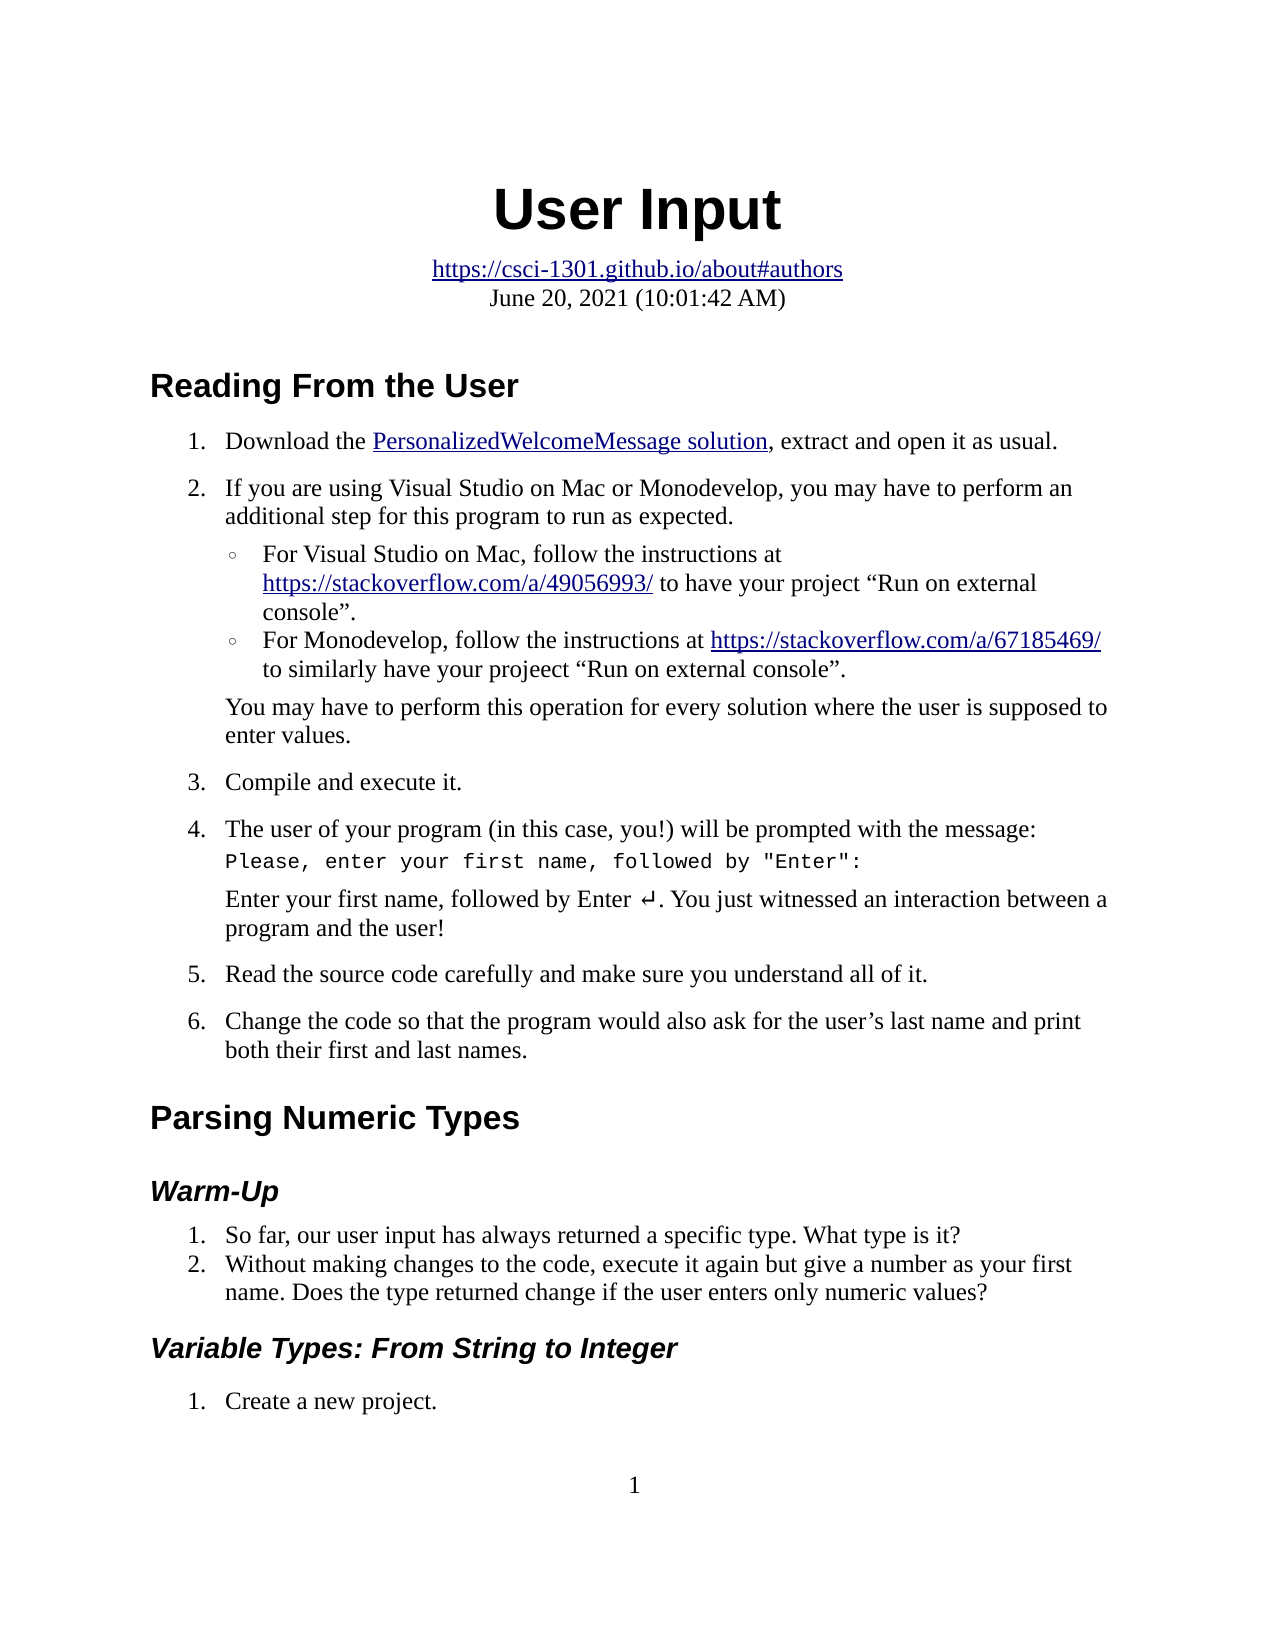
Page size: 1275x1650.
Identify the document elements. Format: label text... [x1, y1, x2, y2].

list If you are using Visual Studio on Mac or Monodevelop, you may have to perform an additional step for this program to run as expected. [187, 473, 1125, 530]
list The user of your program (in this case, you!) will be prompted with the message: [187, 814, 1125, 843]
subtitle Variable Types: From String to Integer [150, 1331, 1125, 1365]
list For Monodevelop, follow the instructions at https://stackoverflow.com/a/67185469/ to similarly have your projeect “Run on external console”. [225, 625, 1125, 683]
list Please, enter your first name, followed by "Enter": [187, 852, 1125, 875]
list Without making changes to the code, execute it again but give a number as your first name. Does the type returned change if the user enters only numeric values? [187, 1249, 1125, 1306]
list So far, our user input has always returned a specific type. What type is it? [187, 1220, 1125, 1249]
subtitle Parsing Numeric Types [150, 1098, 1125, 1136]
list Change the code so that the program would also ask for the user’s last name and print both their first and last names. [187, 1006, 1125, 1064]
list You may have to perform this operation for every solution where the user is supposed to enter values. [187, 692, 1125, 749]
subtitle Warm-Up [150, 1174, 1125, 1207]
text June 20, 2021 (10:01:42 AM) [150, 283, 1125, 312]
title User Input [150, 175, 1125, 242]
list Download the PersonalizedWelcomeMessage solution, extract and open it as usual. [187, 426, 1125, 455]
list For Visual Studio on Mac, follow the instructions at https://stackoverflow.com/a/49056993/ to have your project “Run on external console”. [225, 539, 1125, 625]
text https://csci-1301.github.io/about#authors [150, 254, 1125, 283]
list Enter your first name, followed by Enter ↵. You just witnessed an interaction between a program and the user! [187, 884, 1125, 942]
list Create a new project. [187, 1386, 1125, 1415]
subtitle Reading From the User [150, 366, 1125, 404]
list Read the source code carefully and make sure you understand all of it. [187, 959, 1125, 988]
list Compile and execute it. [187, 767, 1125, 796]
